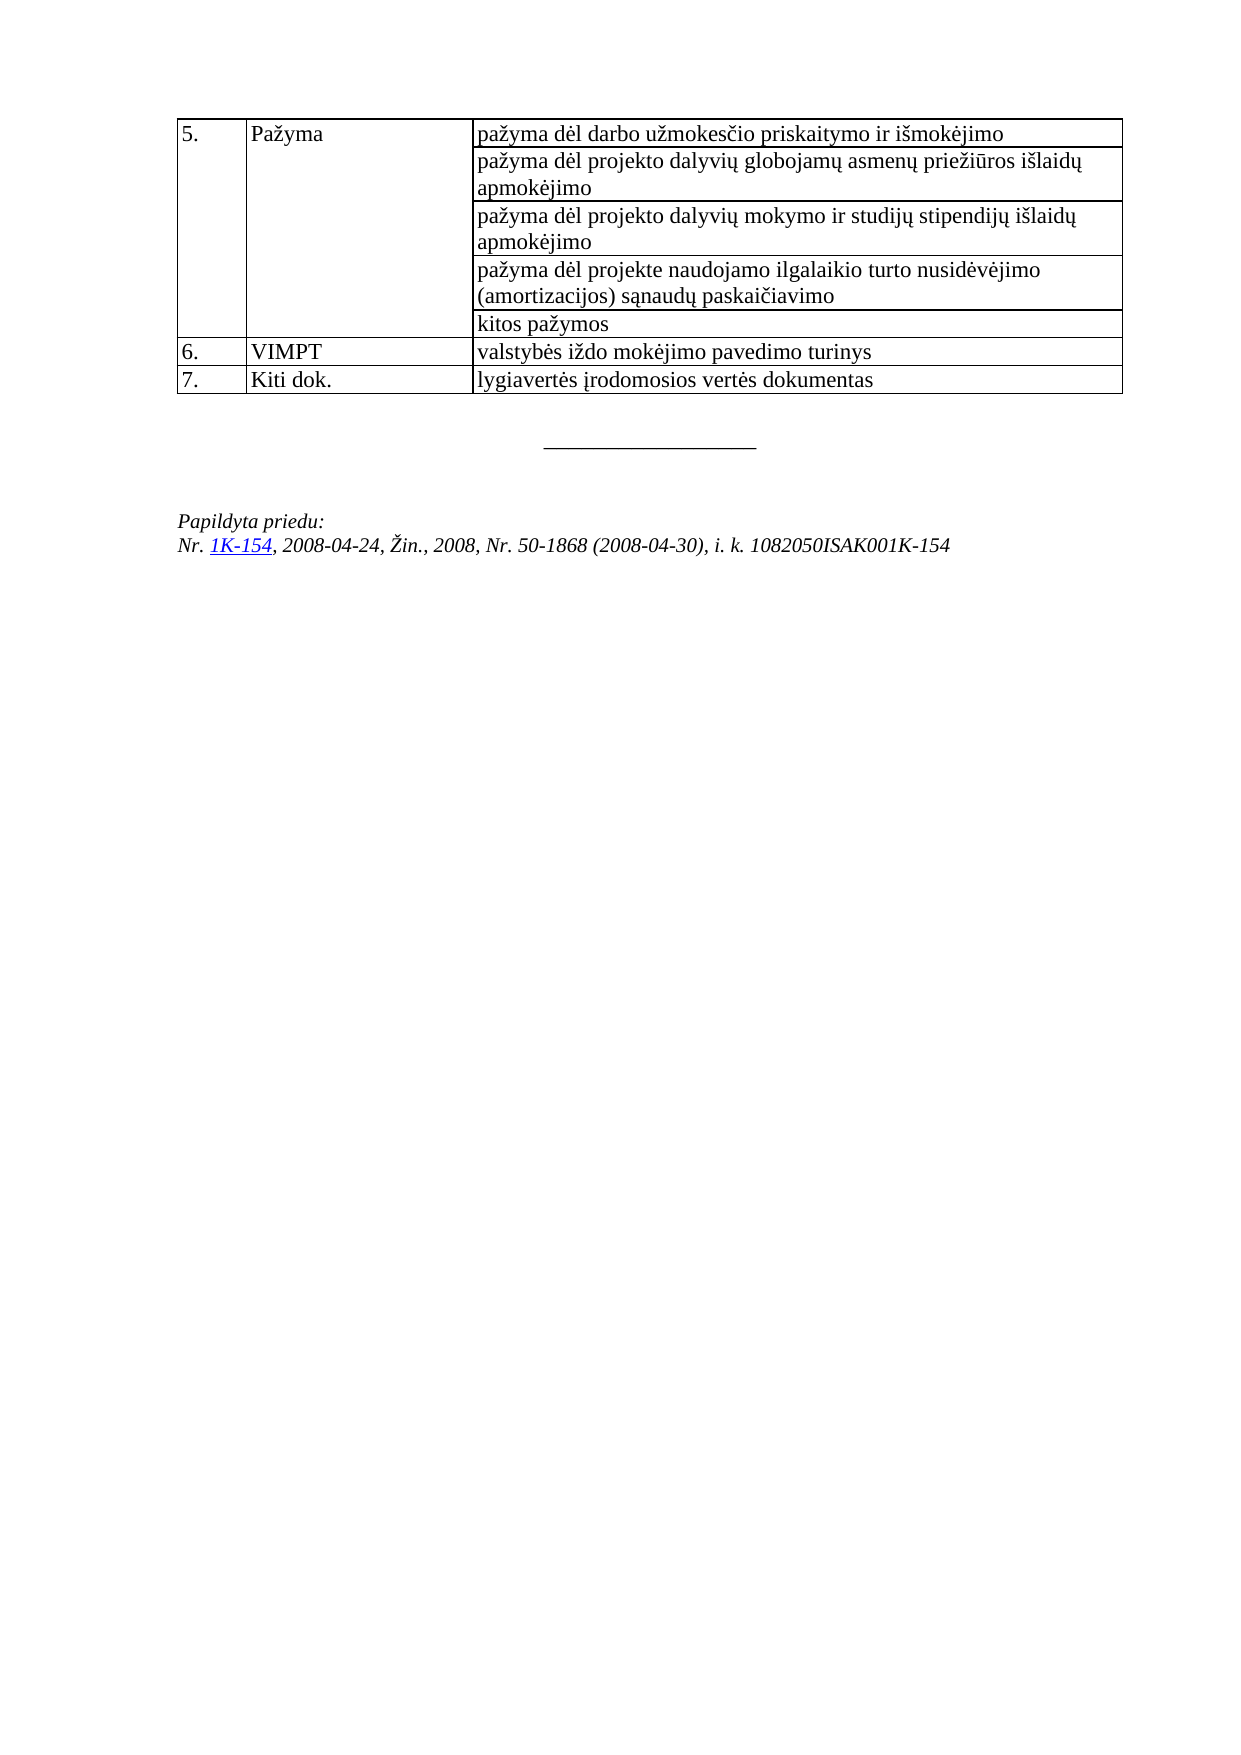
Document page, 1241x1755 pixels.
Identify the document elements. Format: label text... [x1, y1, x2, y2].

table_cell lygiavertės įrodomosios vertės dokumentas [474, 366, 1122, 393]
table_cell VIMPT [247, 338, 472, 365]
table_cell kitos pažymos [474, 311, 1122, 337]
table_cell pažyma dėl projekto dalyvių mokymo ir studijų stipendijų išlaidų apmokėjimo [474, 202, 1122, 254]
table_cell pažyma dėl projekte naudojamo ilgalaikio turto nusidėvėjimo (amortizacijos) sąnaudų paskaičiavimo [474, 256, 1122, 309]
table_cell pažyma dėl darbo užmokesčio priskaitymo ir išmokėjimo [474, 120, 1122, 146]
table_cell Kiti dok. [247, 366, 472, 393]
table_cell Pažyma [247, 120, 472, 337]
text _________________ [177, 423, 1122, 452]
table_cell pažyma dėl projekto dalyvių globojamų asmenų priežiūros išlaidų apmokėjimo [474, 148, 1122, 200]
text Papildyta priedu: [177, 509, 1122, 533]
table_cell valstybės iždo mokėjimo pavedimo turinys [474, 338, 1122, 365]
table_cell 5. [178, 120, 246, 337]
text Nr. 1K-154, 2008-04-24, Žin., 2008, Nr. 50-1868 (2008-04-30), i. k. 1082050ISAK001K-154 [177, 533, 1122, 557]
table_cell 7. [178, 366, 246, 393]
table_cell 6. [178, 338, 246, 365]
